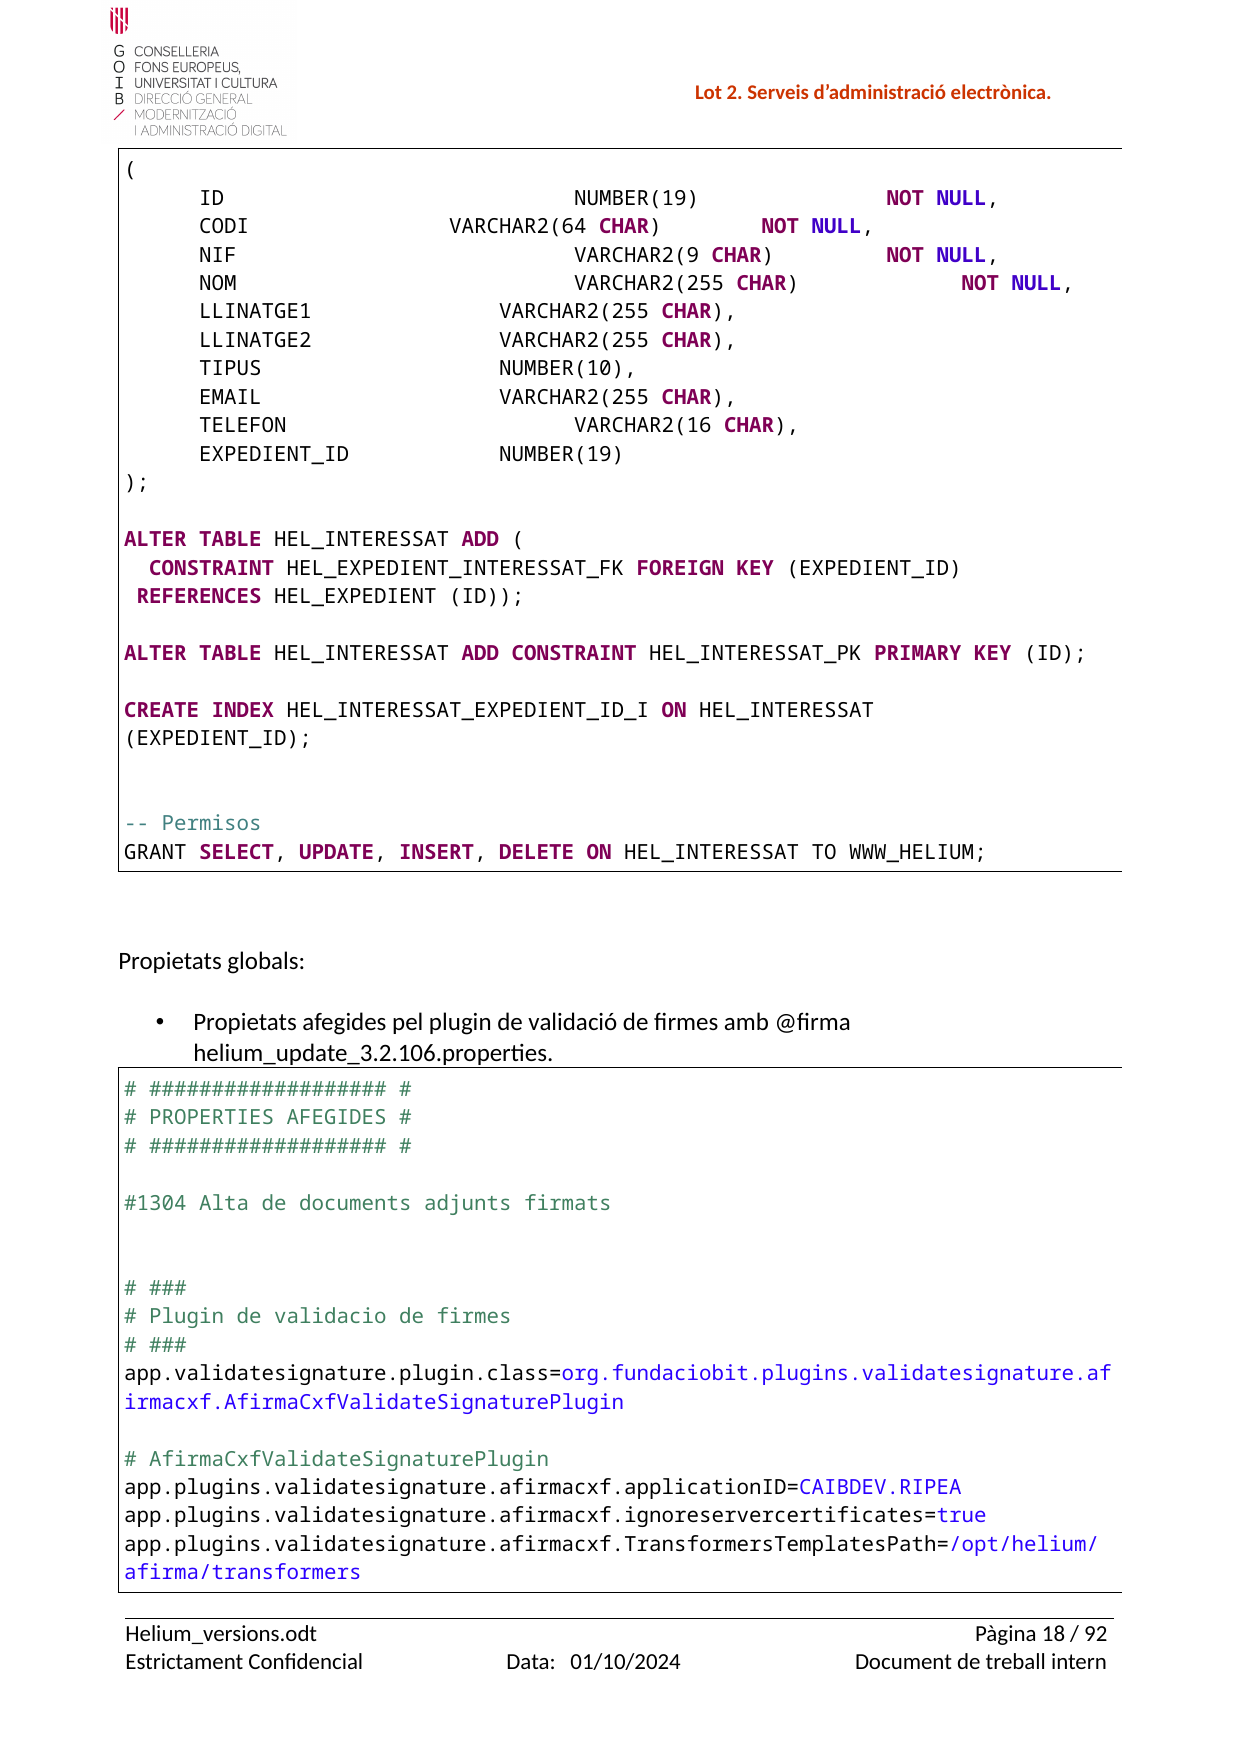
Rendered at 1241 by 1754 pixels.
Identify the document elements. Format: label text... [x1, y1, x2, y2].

text Propietats globals: [118, 945, 1122, 976]
table_header ( ID NUMBER(19) NOT NULL, CODI VARCHAR2(64 CHAR) NOT NULL, NIF VARCHAR2(9 CHAR) NOT NULL, NOM VARCHAR2(255 CHAR) NOT NULL, LLINATGE1 VARCHAR2(255 CHAR), LLINATGE2 VARCHAR2(255 CHAR), TIPUS NUMBER(10), EMAIL VARCHAR2(255 CHAR), TELEFON VARCHAR2(16 CHAR), EXPEDIENT_ID NUMBER(19) ); ALTER TABLE HEL_INTERESSAT ADD ( CONSTRAINT HEL_EXPEDIENT_INTERESSAT_FK FOREIGN KEY (EXPEDIENT_ID) REFERENCES HEL_EXPEDIENT (ID)); ALTER TABLE HEL_INTERESSAT ADD CONSTRAINT HEL_INTERESSAT_PK PRIMARY KEY (ID); CREATE INDEX HEL_INTERESSAT_EXPEDIENT_ID_I ON HEL_INTERESSAT (EXPEDIENT_ID); -- Permisos GRANT SELECT, UPDATE, INSERT, DELETE ON HEL_INTERESSAT TO WWW_HELIUM; [119, 149, 1122, 871]
picture [100, 0, 297, 144]
table_header # ################### # # PROPERTIES AFEGIDES # # ################### # #1304 Alta de documents adjunts firmats # ### # Plugin de validacio de firmes # ### app.validatesignature.plugin.class=org.fundaciobit.plugins.validatesignature.afirmacxf.AfirmaCxfValidateSignaturePlugin # AfirmaCxfValidateSignaturePlugin app.plugins.validatesignature.afirmacxf.applicationID=CAIBDEV.RIPEA app.plugins.validatesignature.afirmacxf.ignoreservercertificates=true app.plugins.validatesignature.afirmacxf.TransformersTemplatesPath=/opt/helium/afirma/transformers [119, 1068, 1122, 1592]
list Propietats afegides pel plugin de validació de firmes amb @firma helium_update_3.2.106.properties. [156, 1006, 1122, 1067]
